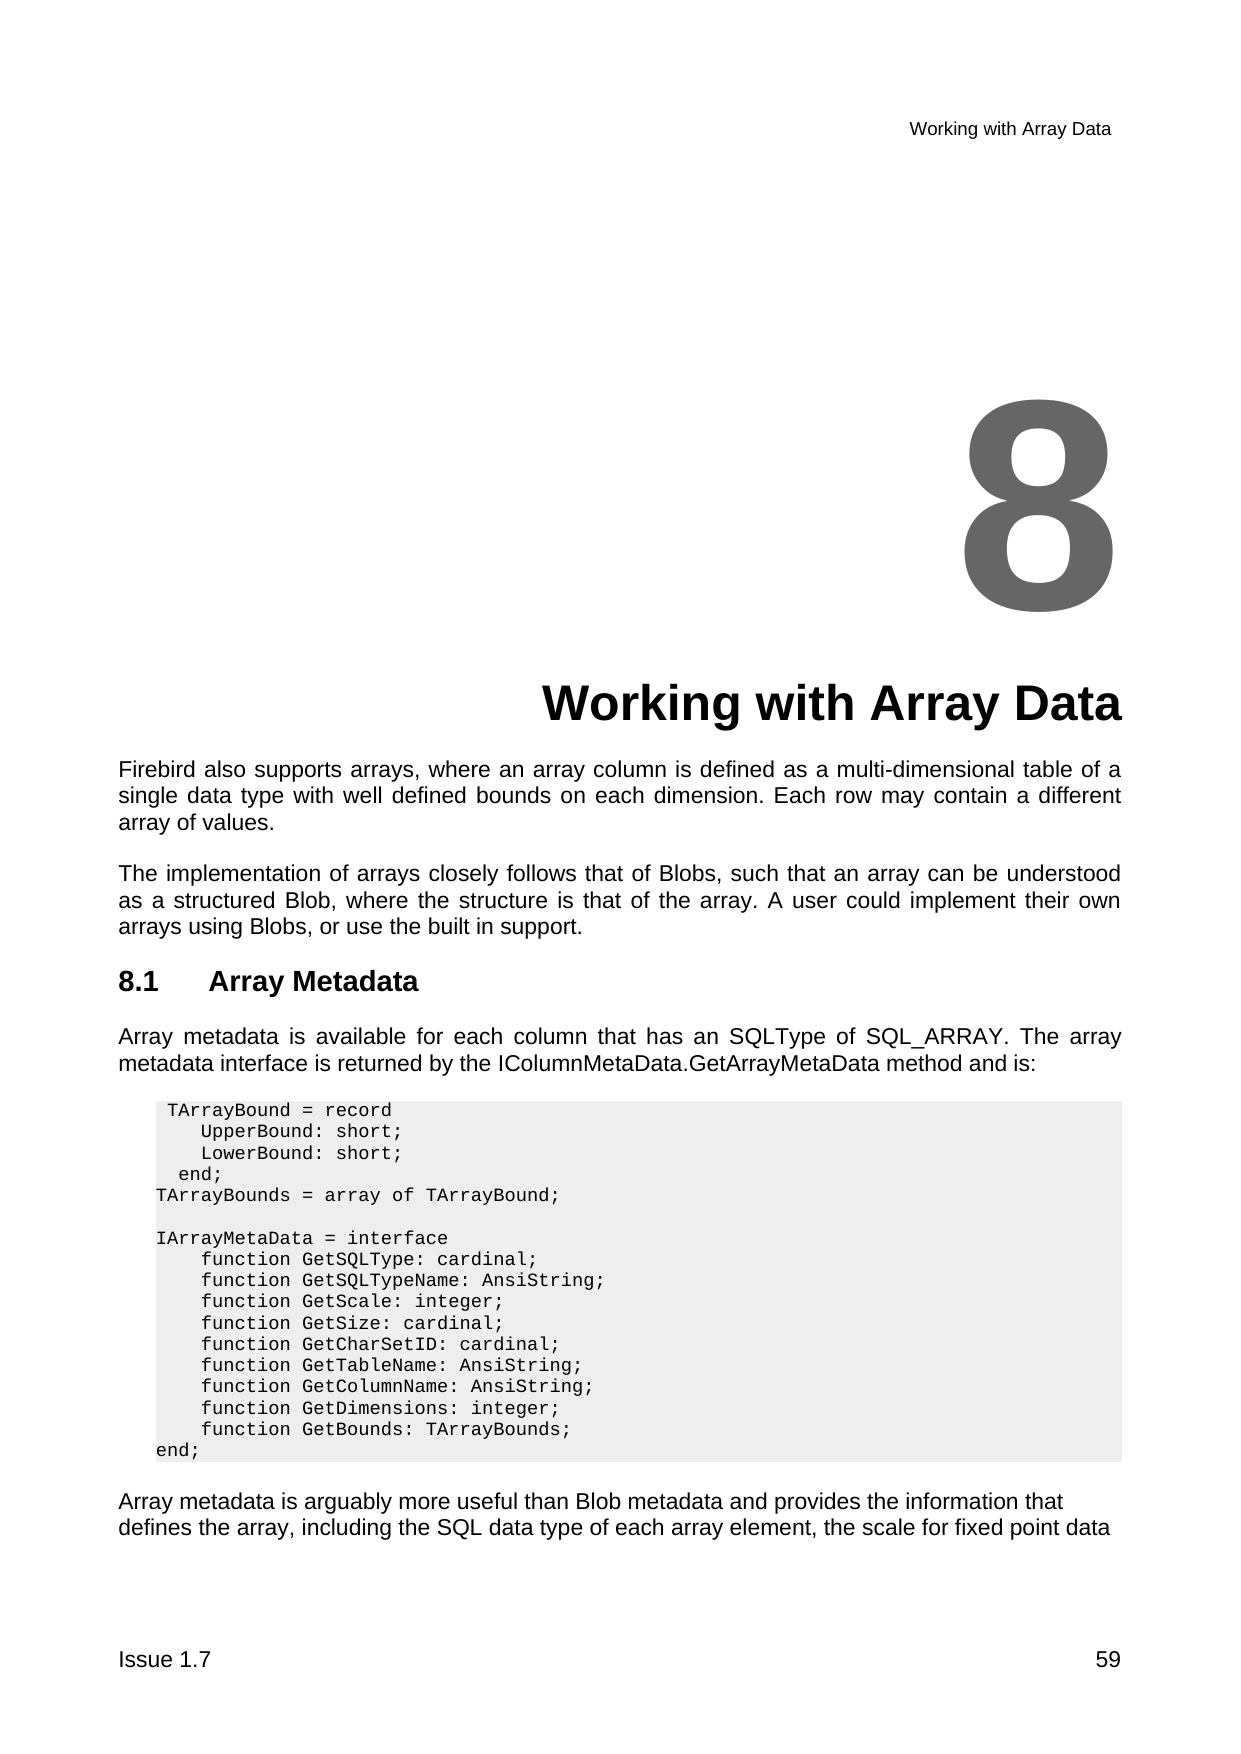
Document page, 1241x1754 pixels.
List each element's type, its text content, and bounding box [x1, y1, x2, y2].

text UpperBound: short; [156, 1122, 1122, 1143]
text function GetDimensions: integer; [156, 1398, 1122, 1420]
text Array metadata is available for each column that has an SQLType of SQL_ARRAY. The array metadata interface is returned by the IColumnMetaData.GetArrayMetaData method and is: [118, 1023, 1122, 1076]
text Firebird also supports arrays, where an array column is defined as a multi-dimensional table of a single data type with well defined bounds on each dimension. Each row may contain a different array of values. [118, 756, 1122, 835]
text function GetSQLType: cardinal; [156, 1250, 1122, 1271]
text The implementation of arrays closely follows that of Blobs, such that an array can be understood as a structured Blob, where the structure is that of the array. A user could implement their own arrays using Blobs, or use the built in support. [118, 860, 1122, 939]
text end; [156, 1165, 1122, 1186]
text function GetScale: integer; [156, 1292, 1122, 1313]
text function GetBounds: TArrayBounds; [156, 1420, 1122, 1441]
subtitle Working with Array Data [81, 328, 1122, 731]
text function GetTableName: AnsiString; [156, 1356, 1122, 1377]
text end; [156, 1441, 1122, 1462]
text function GetSQLTypeName: AnsiString; [156, 1271, 1122, 1292]
text LowerBound: short; [156, 1143, 1122, 1165]
text function GetColumnName: AnsiString; [156, 1377, 1122, 1398]
text function GetSize: cardinal; [156, 1313, 1122, 1335]
text IArrayMetaData = interface [156, 1228, 1122, 1250]
subtitle Array Metadata [118, 964, 1122, 998]
text TArrayBounds = array of TArrayBound; [156, 1186, 1122, 1207]
text function GetCharSetID: cardinal; [156, 1335, 1122, 1356]
text TArrayBound = record [156, 1101, 1122, 1122]
text Array metadata is arguably more useful than Blob metadata and provides the information that defines the array, including the SQL data type of each array element, the scale for fixed point data [118, 1488, 1122, 1541]
